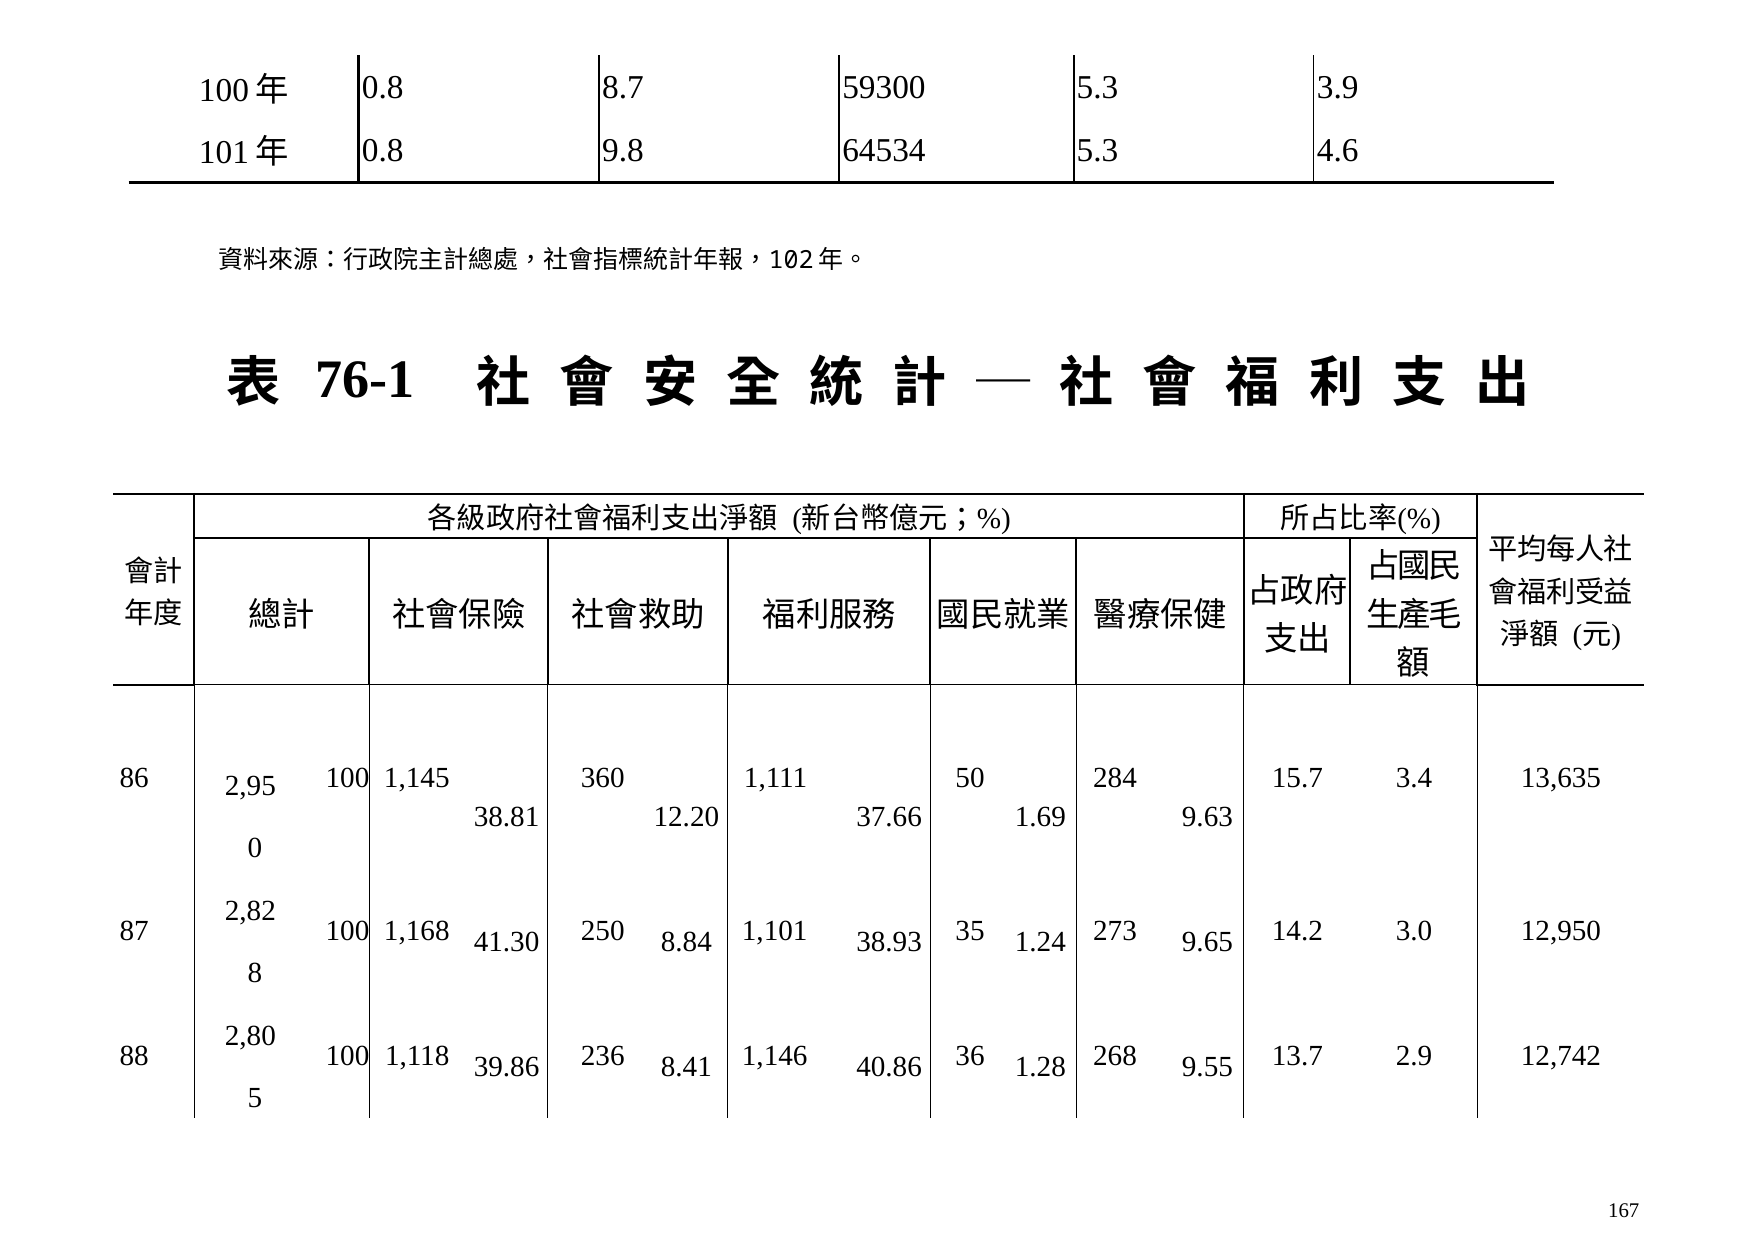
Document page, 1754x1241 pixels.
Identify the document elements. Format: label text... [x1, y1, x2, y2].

table_cell 284 [1077, 685, 1136, 868]
table_cell 社會保險 [370, 539, 547, 684]
table_cell 88 [113, 993, 194, 1118]
table_cell 3.4 [1350, 685, 1477, 868]
table_cell 總計 [195, 539, 368, 684]
table_cell 37.66 [807, 685, 930, 868]
table_cell 3.0 [1350, 868, 1477, 993]
table_cell 273 [1077, 868, 1136, 993]
table_cell 41.30 [449, 868, 547, 993]
table_cell 50 [931, 685, 984, 868]
table_cell 100 [276, 993, 369, 1118]
table_cell 1.69 [984, 685, 1076, 868]
table_cell 2,805 [195, 993, 276, 1118]
table_cell 360 [548, 685, 624, 868]
table_cell 100年 [129, 55, 357, 118]
table_cell 13,635 [1478, 686, 1644, 868]
table_cell 64534 [840, 118, 1073, 181]
table_cell 38.81 [449, 685, 547, 868]
table_header 各級政府社會福利支出淨額 (新台幣億元；%) [195, 495, 1243, 537]
table_cell 35 [931, 868, 984, 993]
table_cell 占國民生產毛額 [1351, 539, 1476, 684]
table_cell 9.65 [1136, 868, 1243, 993]
table_cell 占政府支出 [1245, 539, 1349, 684]
table_cell 醫療保健 [1077, 539, 1243, 684]
table_cell 8.84 [624, 868, 727, 993]
table_cell 8.7 [600, 55, 838, 118]
table_cell 100 [276, 868, 369, 993]
table_cell 13.7 [1244, 993, 1350, 1118]
table_cell 1,118 [370, 993, 449, 1118]
table_cell 12,950 [1478, 868, 1644, 993]
table_cell 100 [276, 685, 369, 868]
table_cell 5.3 [1075, 118, 1313, 181]
table_cell 40.86 [807, 993, 930, 1118]
table_cell 1,168 [370, 868, 449, 993]
table_cell 3.9 [1314, 55, 1554, 118]
text 資料來源：行政院主計總處，社會指標統計年報，102年。 [158, 240, 1543, 276]
table_cell 38.93 [807, 868, 930, 993]
table_cell 1,111 [728, 685, 807, 868]
table_cell 236 [548, 993, 624, 1118]
table_cell 1,145 [370, 685, 449, 868]
table_cell 14.2 [1244, 868, 1350, 993]
table_cell 86 [113, 686, 194, 868]
table_cell 101年 [129, 118, 357, 181]
table_cell 1.24 [984, 868, 1076, 993]
table_cell 1,146 [728, 993, 807, 1118]
table_header 會計 年度 [113, 495, 193, 684]
table_cell 1,101 [728, 868, 807, 993]
table_cell 87 [113, 868, 194, 993]
text 表76-1 社會安全統計─社會福利支出 [128, 305, 1628, 430]
table_cell 5.3 [1075, 55, 1313, 118]
table_cell 9.55 [1136, 993, 1243, 1118]
table_cell 12.20 [624, 685, 727, 868]
table_cell 8.41 [624, 993, 727, 1118]
table_cell 12,742 [1478, 993, 1644, 1118]
table_cell 2,828 [195, 868, 276, 993]
table_cell 15.7 [1244, 685, 1350, 868]
table_cell 社會救助 [549, 539, 727, 684]
table_cell 250 [548, 868, 624, 993]
table_cell 36 [931, 993, 984, 1118]
table_cell 59300 [840, 55, 1073, 118]
table_cell 0.8 [360, 55, 598, 118]
table_cell 國民就業 [931, 539, 1075, 684]
table_header 平均每人社會福利受益淨額 (元) [1478, 495, 1644, 684]
table_cell 9.8 [600, 118, 838, 181]
table_cell 268 [1077, 993, 1136, 1118]
table_cell 福利服務 [729, 539, 929, 684]
table_cell 2,950 [195, 685, 276, 868]
table_cell 9.63 [1136, 685, 1243, 868]
table_header 所占比率(%) [1245, 495, 1476, 537]
table_cell 39.86 [449, 993, 547, 1118]
table_cell 2.9 [1350, 993, 1477, 1118]
table_cell 4.6 [1314, 118, 1554, 181]
table_cell 0.8 [360, 118, 598, 181]
table_cell 1.28 [984, 993, 1076, 1118]
